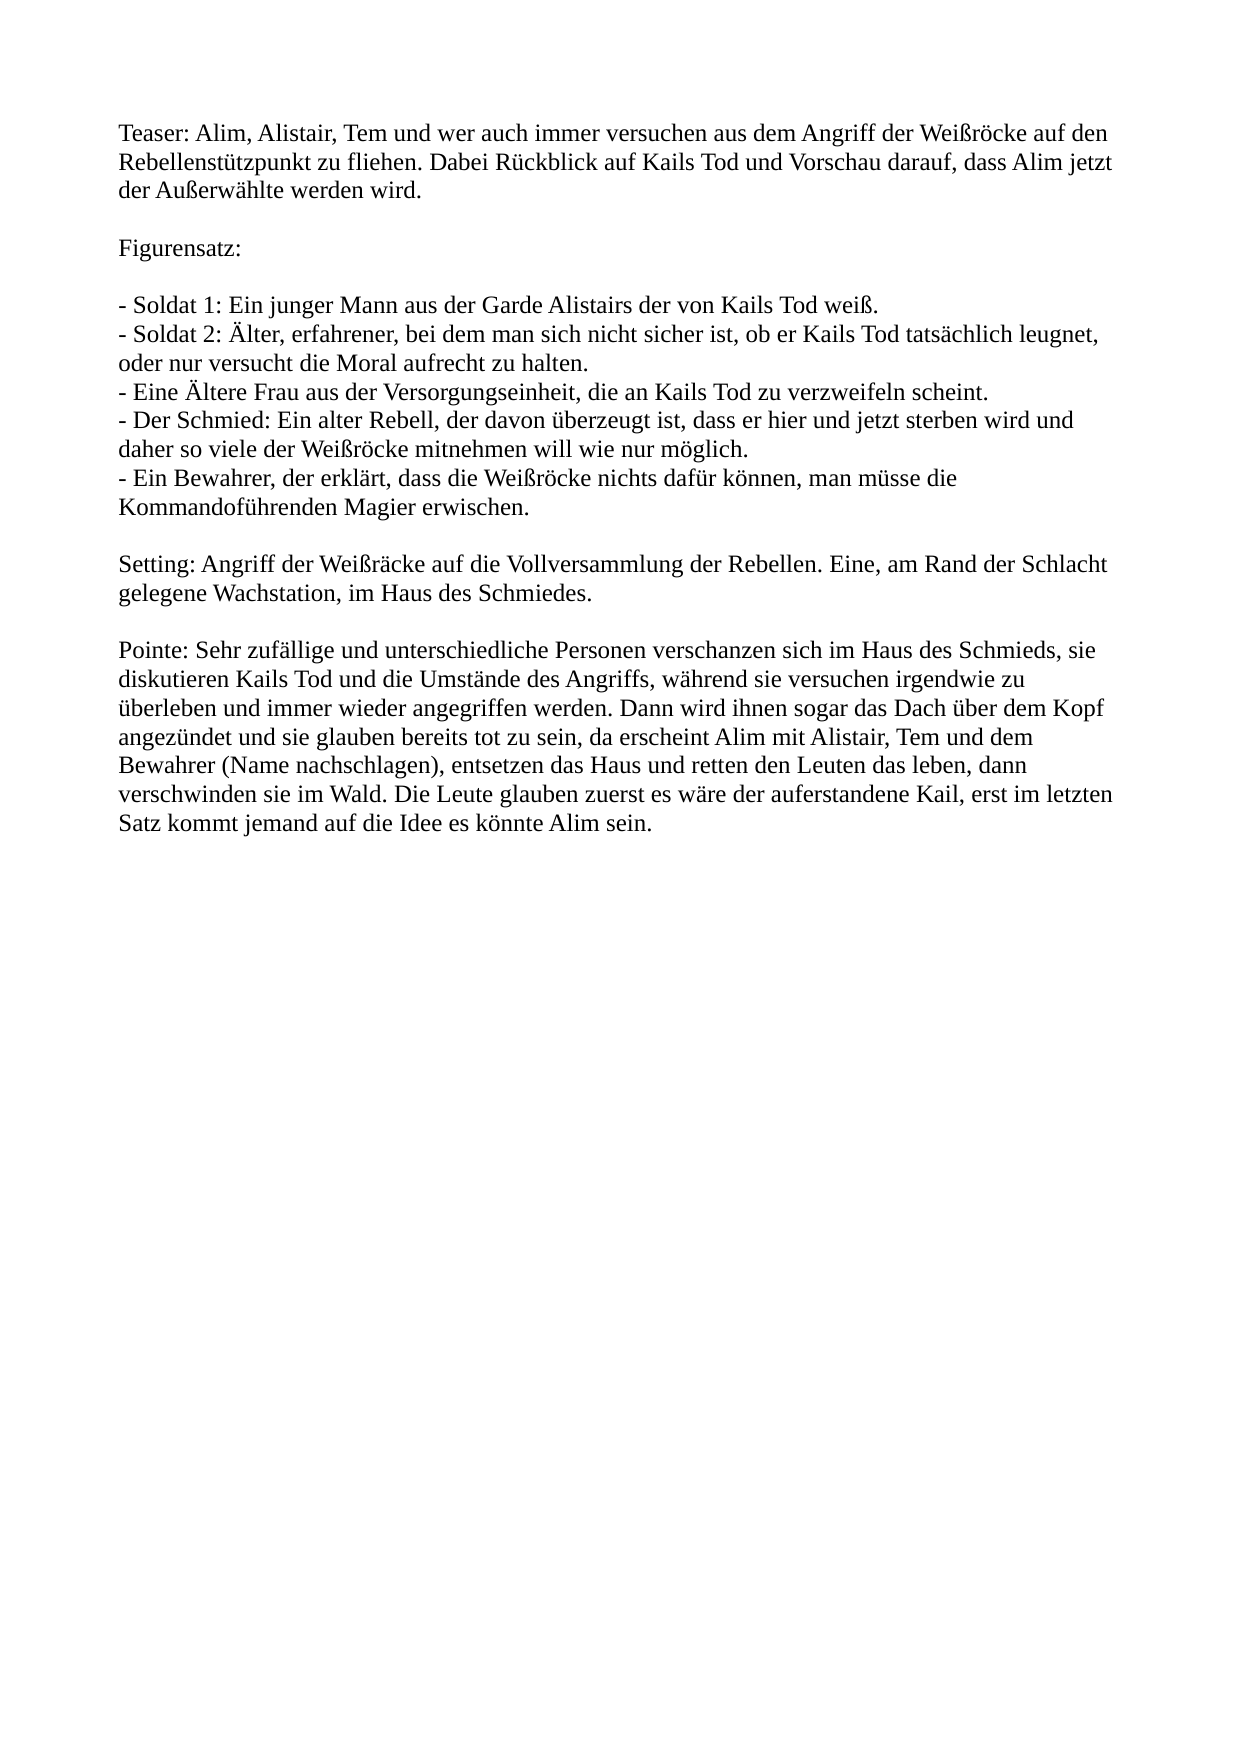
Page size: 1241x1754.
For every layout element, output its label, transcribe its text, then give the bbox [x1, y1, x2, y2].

text - Soldat 1: Ein junger Mann aus der Garde Alistairs der von Kails Tod weiß. [118, 291, 1122, 319]
text - Der Schmied: Ein alter Rebell, der davon überzeugt ist, dass er hier und jetzt sterben wird und daher so viele der Weißröcke mitnehmen will wie nur möglich. [118, 406, 1122, 463]
text Figurensatz: [118, 233, 1122, 262]
text Setting: Angriff der Weißräcke auf die Vollversammlung der Rebellen. Eine, am Rand der Schlacht gelegene Wachstation, im Haus des Schmiedes. [118, 549, 1122, 607]
text - Ein Bewahrer, der erklärt, dass die Weißröcke nichts dafür können, man müsse die Kommandoführenden Magier erwischen. [118, 463, 1122, 521]
text - Eine Ältere Frau aus der Versorgungseinheit, die an Kails Tod zu verzweifeln scheint. [118, 377, 1122, 406]
text - Soldat 2: Älter, erfahrener, bei dem man sich nicht sicher ist, ob er Kails Tod tatsächlich leugnet, oder nur versucht die Moral aufrecht zu halten. [118, 319, 1122, 377]
text Teaser: Alim, Alistair, Tem und wer auch immer versuchen aus dem Angriff der Weißröcke auf den Rebellenstützpunkt zu fliehen. Dabei Rückblick auf Kails Tod und Vorschau darauf, dass Alim jetzt der Außerwählte werden wird. [118, 118, 1122, 204]
text Pointe: Sehr zufällige und unterschiedliche Personen verschanzen sich im Haus des Schmieds, sie diskutieren Kails Tod und die Umstände des Angriffs, während sie versuchen irgendwie zu überleben und immer wieder angegriffen werden. Dann wird ihnen sogar das Dach über dem Kopf angezündet und sie glauben bereits tot zu sein, da erscheint Alim mit Alistair, Tem und dem Bewahrer (Name nachschlagen), entsetzen das Haus und retten den Leuten das leben, dann verschwinden sie im Wald. Die Leute glauben zuerst es wäre der auferstandene Kail, erst im letzten Satz kommt jemand auf die Idee es könnte Alim sein. [118, 636, 1122, 837]
